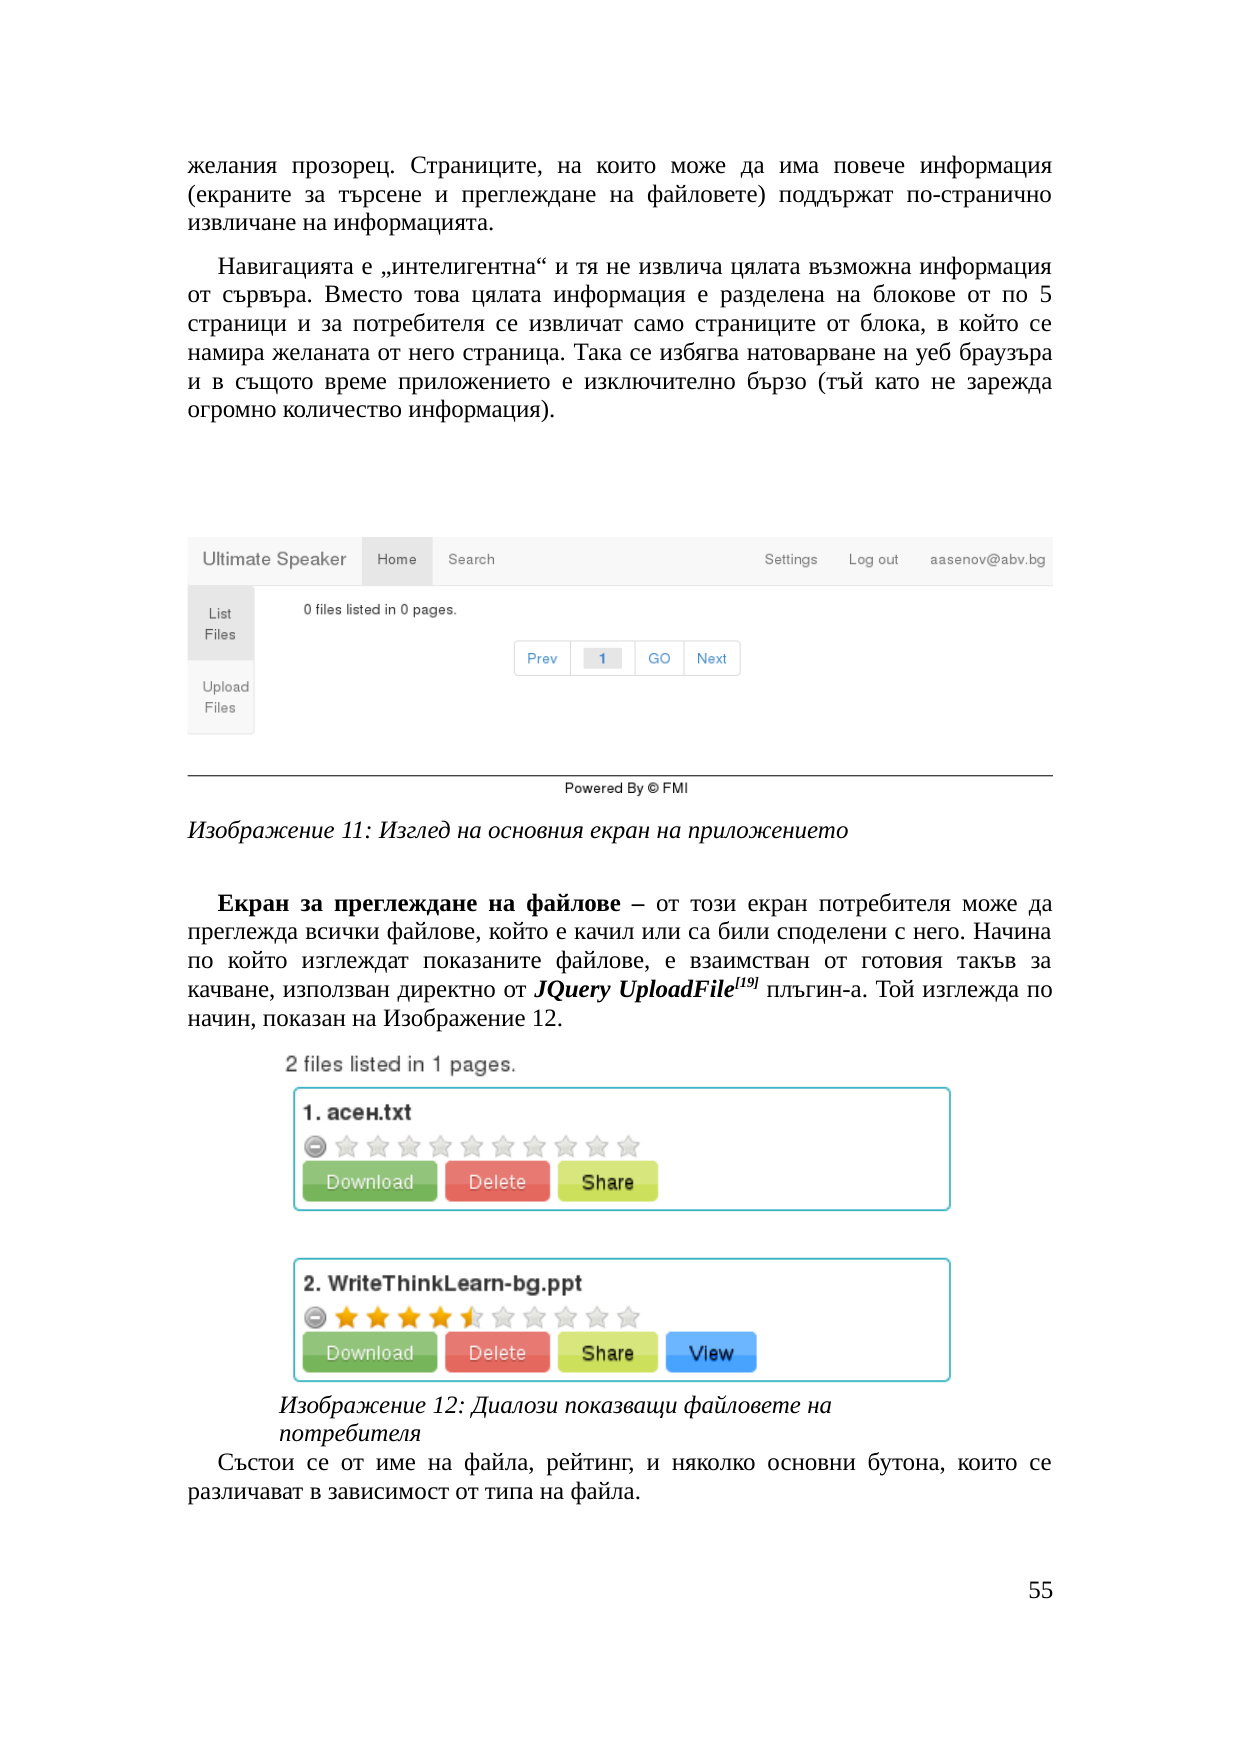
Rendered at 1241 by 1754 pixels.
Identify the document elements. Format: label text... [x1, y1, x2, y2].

text Екран за преглеждане на файлове – от този екран потребителя може да преглежда всички файлове, който е качил или са били споделени с него. Начина по който изглеждат показаните файлове, е взаимстван от готовия такъв за качване, използван директно от JQuery UploadFile[19] плъгин-а. Той изглежда по начин, показан на Изображение 12. [187, 888, 1053, 1031]
picture [278, 1046, 962, 1390]
text Изображение 11: Изглед на основния екран на приложението [187, 816, 1053, 844]
text желания прозорец. Страниците, на които може да има повече информация (екраните за търсене и преглеждане на файловете) поддържат по-странично извличане на информацията. [187, 150, 1053, 236]
text Навигацията е „интелигентна“ и тя не извлича цялата възможна информация от сървъра. Вместо това цялата информация е разделена на блокове от по 5 страници и за потребителя се извличат само страниците от блока, в който се намира желаната от него страница. Така се избягва натоварване на уеб браузъра и в същото време приложението е изключително бързо (тъй като не зарежда огромно количество информация). [187, 251, 1053, 423]
text Изображение 12: Диалози показващи файловете на потребителя [279, 1390, 962, 1447]
picture [187, 537, 1053, 816]
text Състои се от име на файла, рейтинг, и няколко основни бутона, които се различават в зависимост от типа на файла. [187, 1390, 1053, 1505]
